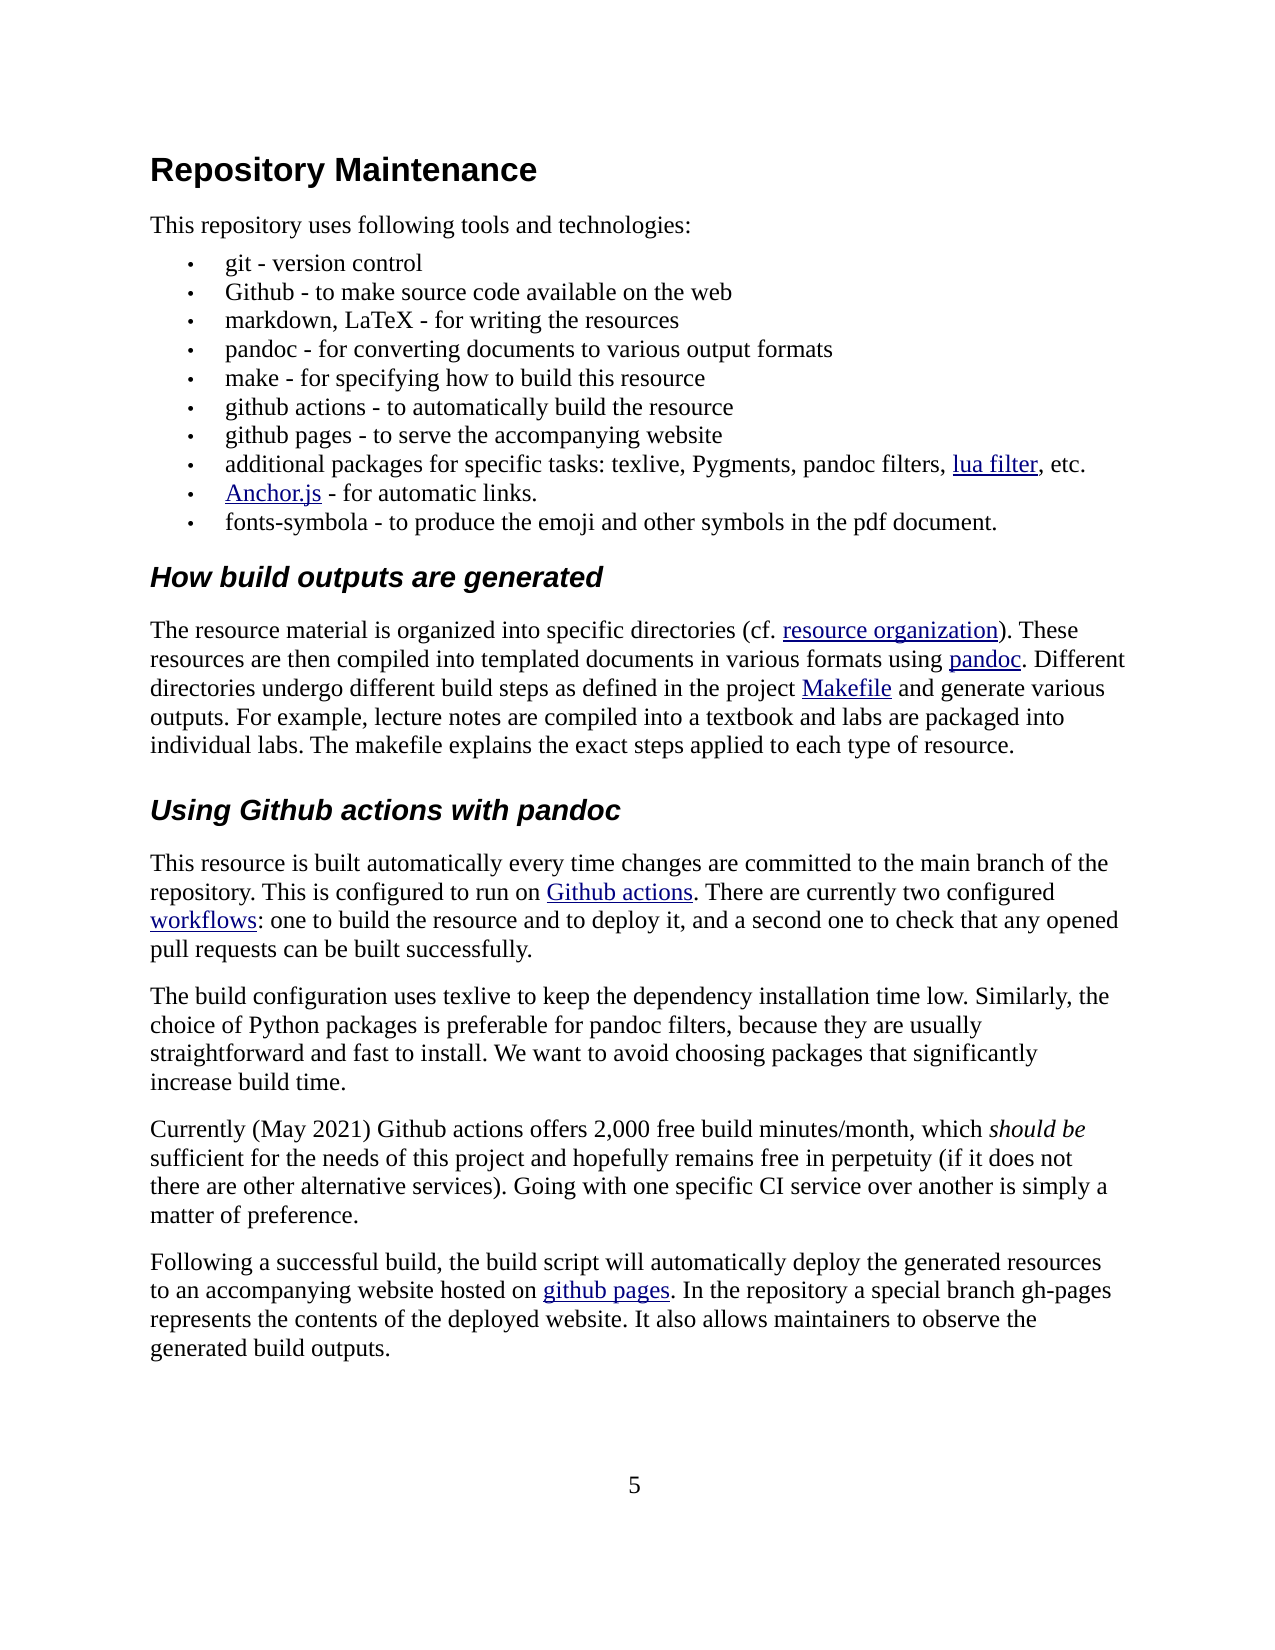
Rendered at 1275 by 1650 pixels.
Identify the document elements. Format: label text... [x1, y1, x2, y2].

text Currently (May 2021) Github actions offers 2,000 free build minutes/month, which should be sufficient for the needs of this project and hopefully remains free in perpetuity (if it does not there are other alternative services). Going with one specific CI service over another is simply a matter of preference. [150, 1114, 1125, 1229]
subtitle Using Github actions with pandoc [150, 793, 1125, 827]
text Following a successful build, the build script will automatically deploy the generated resources to an accompanying website hosted on github pages. In the repository a special branch gh-pages represents the contents of the deployed website. It also allows maintainers to observe the generated build outputs. [150, 1247, 1125, 1362]
text This repository uses following tools and technologies: [150, 210, 1125, 239]
list github actions - to automatically build the resource [187, 392, 1125, 420]
text The resource material is organized into specific directories (cf. resource organization). These resources are then compiled into templated documents in various formats using pandoc. Different directories undergo different build steps as defined in the project Makefile and generate various outputs. For example, lecture notes are compiled into a textbook and labs are packaged into individual labs. The makefile explains the exact steps applied to each type of resource. [150, 615, 1125, 759]
text The build configuration uses texlive to keep the dependency installation time low. Similarly, the choice of Python packages is preferable for pandoc filters, because they are usually straightforward and fast to install. We want to avoid choosing packages that significantly increase build time. [150, 981, 1125, 1096]
list make - for specifying how to build this resource [187, 363, 1125, 392]
list additional packages for specific tasks: texlive, Pygments, pandoc filters, lua filter, etc. [187, 449, 1125, 478]
list Github - to make source code available on the web [187, 277, 1125, 305]
list Anchor.js - for automatic links. [187, 478, 1125, 507]
text This resource is built automatically every time changes are committed to the main branch of the repository. This is configured to run on Github actions. There are currently two configured workflows: one to build the resource and to deploy it, and a second one to check that any opened pull requests can be built successfully. [150, 848, 1125, 963]
list pandoc - for converting documents to various output formats [187, 334, 1125, 363]
list fonts-symbola - to produce the emoji and other symbols in the pdf document. [187, 507, 1125, 535]
list git - version control [187, 248, 1125, 277]
subtitle Repository Maintenance [150, 150, 1125, 189]
list github pages - to serve the accompanying website [187, 420, 1125, 449]
list markdown, LaTeX - for writing the resources [187, 305, 1125, 334]
subtitle How build outputs are generated [150, 560, 1125, 594]
